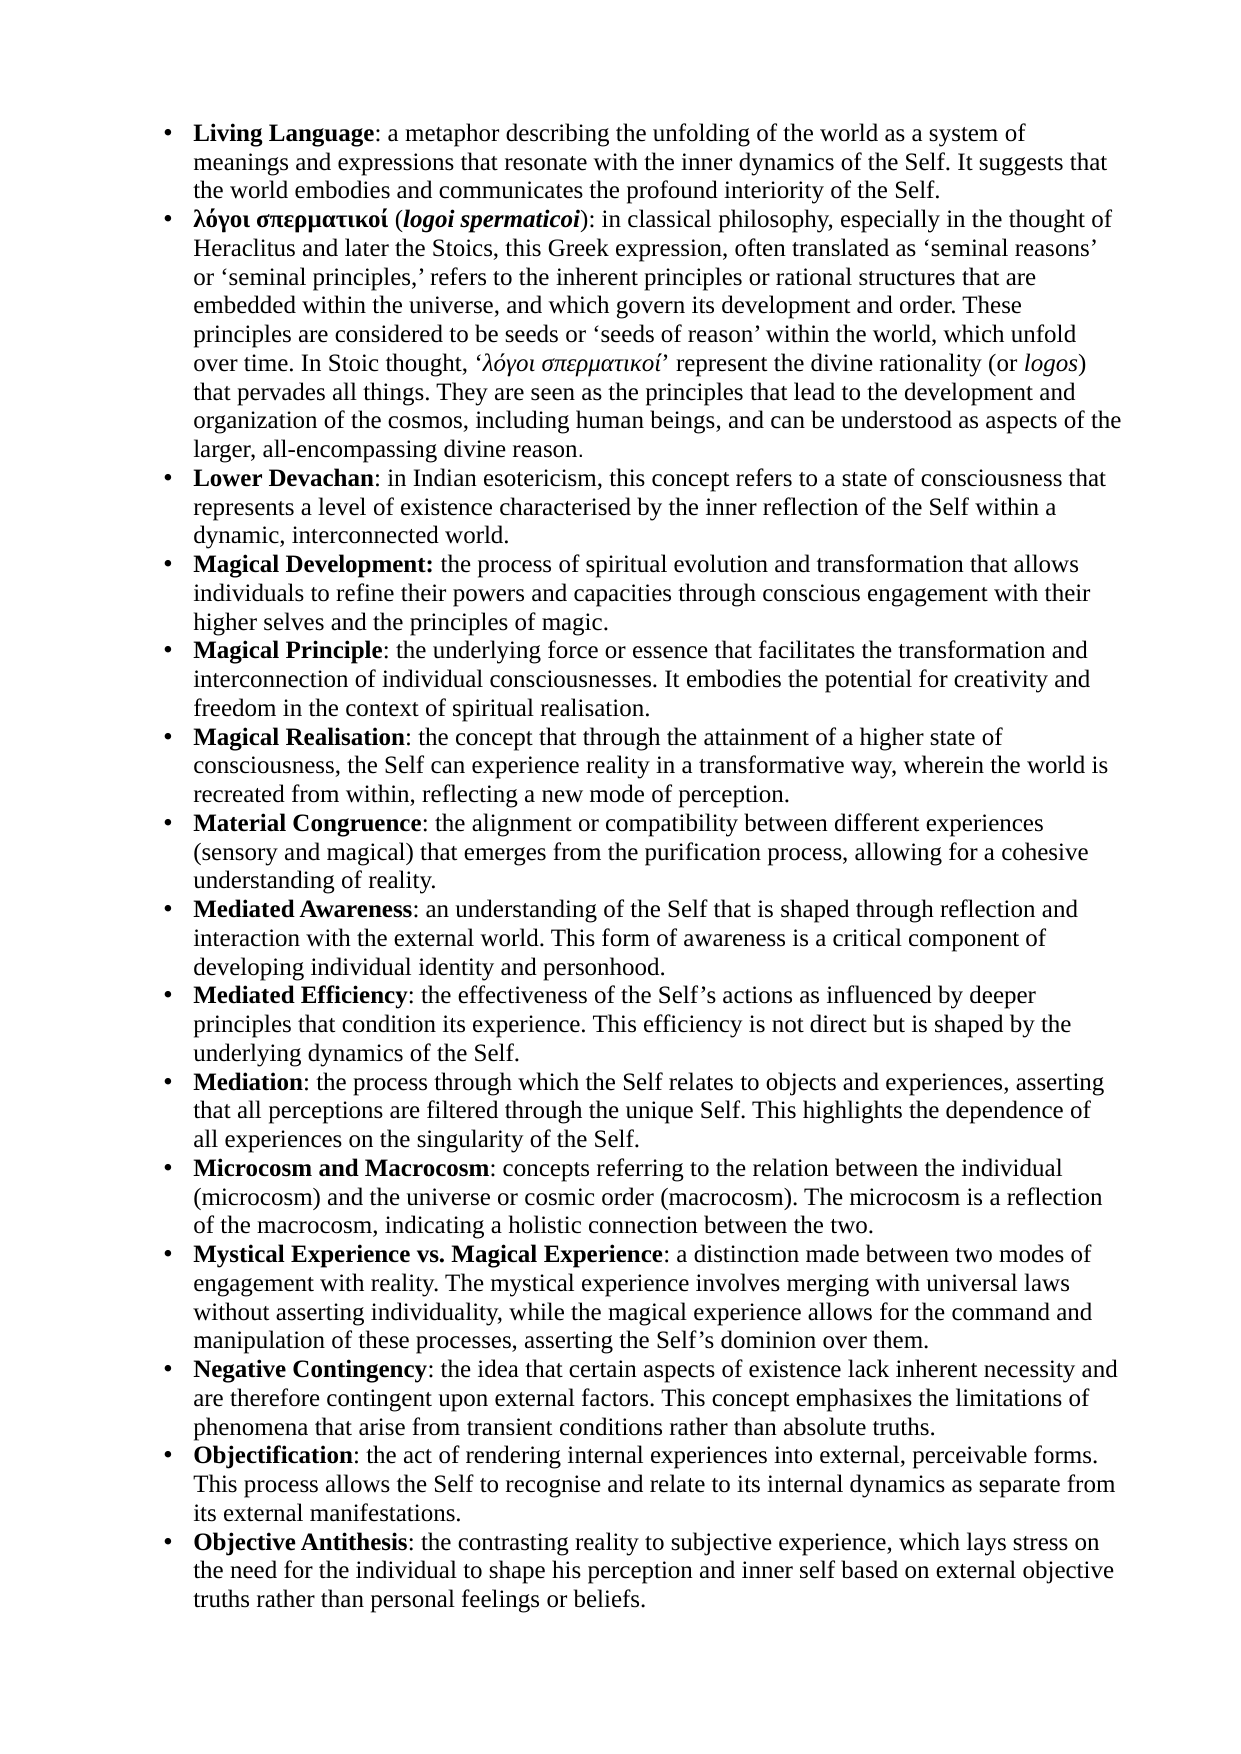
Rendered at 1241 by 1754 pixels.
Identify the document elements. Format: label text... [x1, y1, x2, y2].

list Material Congruence: the alignment or compatibility between different experiences (sensory and magical) that emerges from the purification process, allowing for a cohesive understanding of reality. [164, 808, 1122, 894]
list λόγοι σπερματικοί (logoi spermaticoi): in classical philosophy, especially in the thought of Heraclitus and later the Stoics, this Greek expression, often translated as ‘seminal reasons’ or ‘seminal principles,’ refers to the inherent principles or rational structures that are embedded within the universe, and which govern its development and order. These principles are considered to be seeds or ‘seeds of reason’ within the world, which unfold over time. In Stoic thought, ‘λόγοι σπερματικοί’ represent the divine rationality (or logos) that pervades all things. They are seen as the principles that lead to the development and organization of the cosmos, including human beings, and can be understood as aspects of the larger, all-encompassing divine reason. [164, 204, 1122, 463]
list Mystical Experience vs. Magical Experience: a distinction made between two modes of engagement with reality. The mystical experience involves merging with universal laws without asserting individuality, while the magical experience allows for the command and manipulation of these processes, asserting the Self’s dominion over them. [164, 1239, 1122, 1354]
list Microcosm and Macrocosm: concepts referring to the relation between the individual (microcosm) and the universe or cosmic order (macrocosm). The microcosm is a reflection of the macrocosm, indicating a holistic connection between the two. [164, 1153, 1122, 1239]
list Mediation: the process through which the Self relates to objects and experiences, asserting that all perceptions are filtered through the unique Self. This highlights the dependence of all experiences on the singularity of the Self. [164, 1067, 1122, 1153]
list Magical Principle: the underlying force or essence that facilitates the transformation and interconnection of individual consciousnesses. It embodies the potential for creativity and freedom in the context of spiritual realisation. [164, 636, 1122, 722]
list Mediated Awareness: an understanding of the Self that is shaped through reflection and interaction with the external world. This form of awareness is a critical component of developing individual identity and personhood. [164, 894, 1122, 981]
list Living Language: a metaphor describing the unfolding of the world as a system of meanings and expressions that resonate with the inner dynamics of the Self. It suggests that the world embodies and communicates the profound interiority of the Self. [164, 118, 1122, 204]
list Magical Realisation: the concept that through the attainment of a higher state of consciousness, the Self can experience reality in a transformative way, wherein the world is recreated from within, reflecting a new mode of perception. [164, 722, 1122, 808]
list Objective Antithesis: the contrasting reality to subjective experience, which lays stress on the need for the individual to shape his perception and inner self based on external objective truths rather than personal feelings or beliefs. [164, 1527, 1122, 1613]
list Lower Devachan: in Indian esotericism, this concept refers to a state of consciousness that represents a level of existence characterised by the inner reflection of the Self within a dynamic, interconnected world. [164, 463, 1122, 549]
list Objectification: the act of rendering internal experiences into external, perceivable forms. This process allows the Self to recognise and relate to its internal dynamics as separate from its external manifestations. [164, 1441, 1122, 1527]
list Negative Contingency: the idea that certain aspects of existence lack inherent necessity and are therefore contingent upon external factors. This concept emphasixes the limitations of phenomena that arise from transient conditions rather than absolute truths. [164, 1354, 1122, 1441]
list Mediated Efficiency: the effectiveness of the Self’s actions as influenced by deeper principles that condition its experience. This efficiency is not direct but is shaped by the underlying dynamics of the Self. [164, 981, 1122, 1067]
list Magical Development: the process of spiritual evolution and transformation that allows individuals to refine their powers and capacities through conscious engagement with their higher selves and the principles of magic. [164, 549, 1122, 636]
